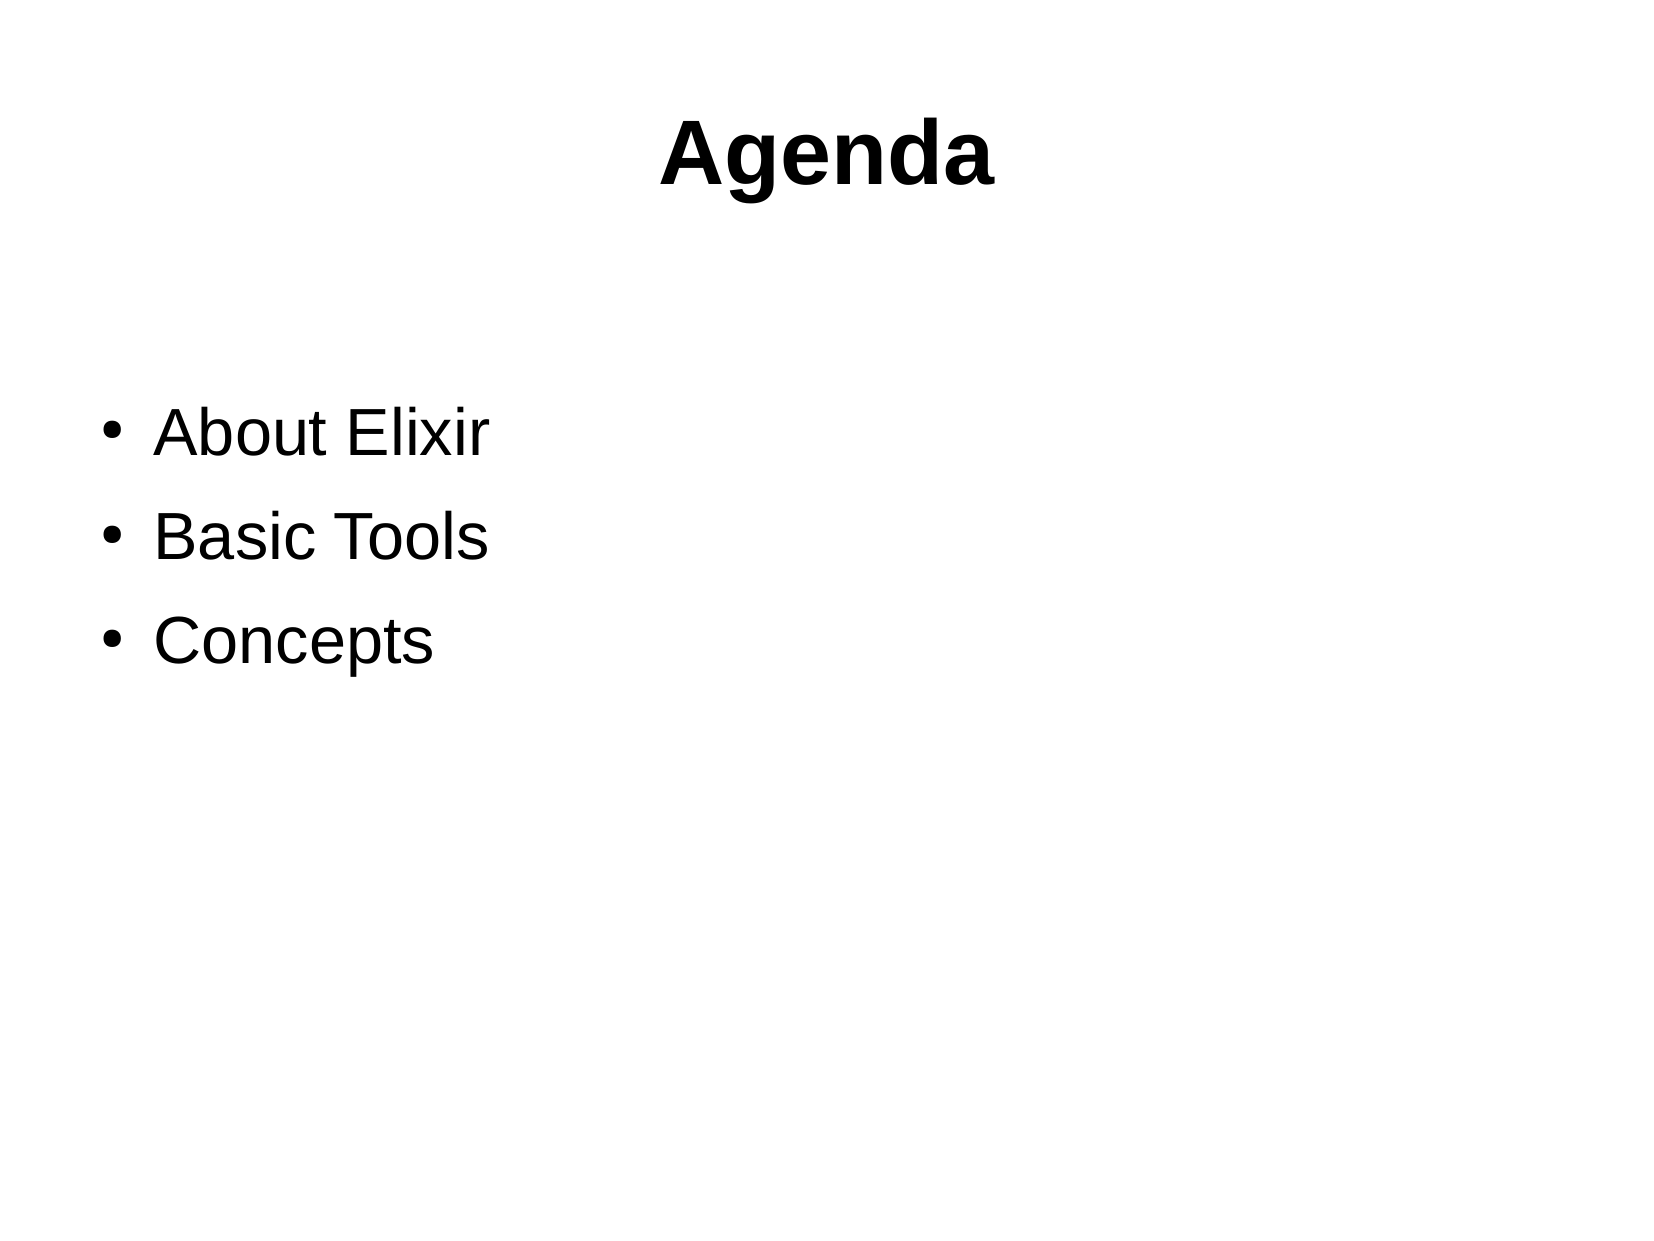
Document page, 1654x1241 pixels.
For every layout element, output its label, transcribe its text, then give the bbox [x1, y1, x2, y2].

title Agenda [82, 49, 1571, 257]
list About Elixir Basic Tools Concepts [82, 290, 1571, 1010]
